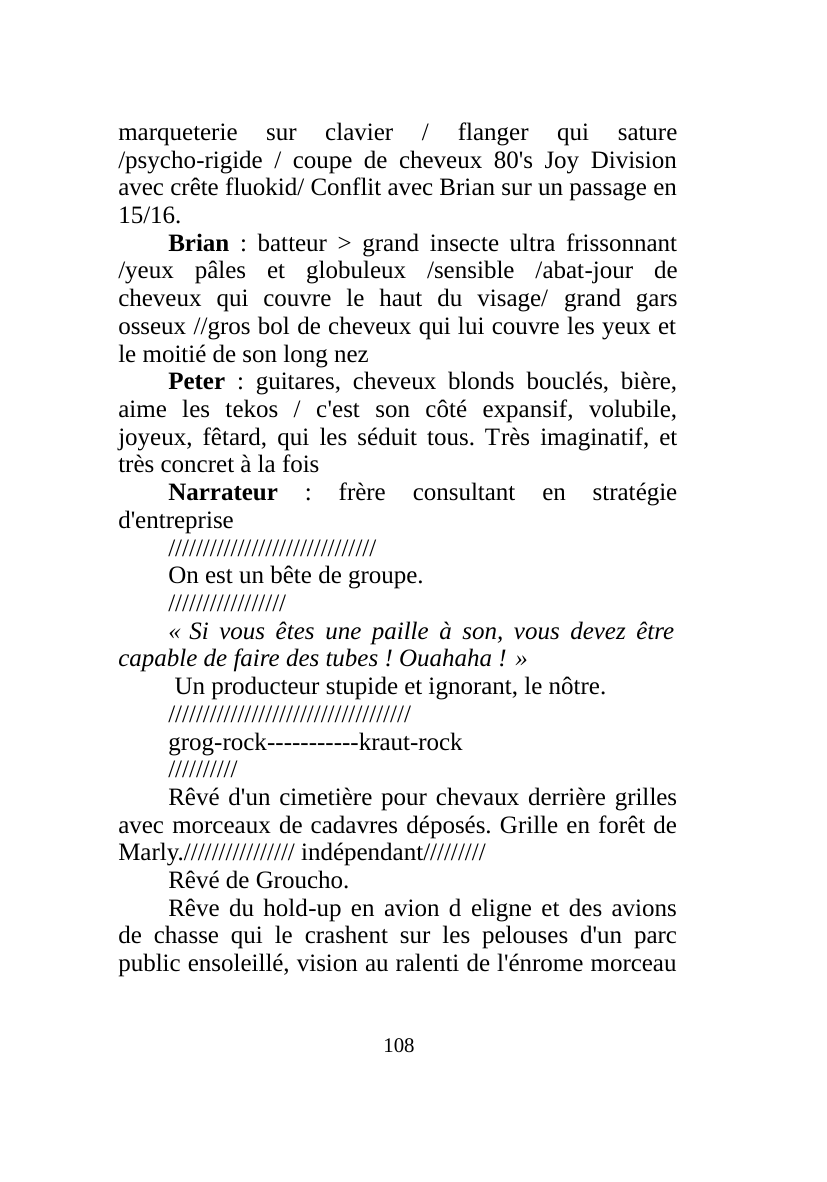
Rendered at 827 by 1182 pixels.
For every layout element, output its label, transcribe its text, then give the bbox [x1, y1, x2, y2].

text « Si vous êtes une paille à son, vous devez être capable de faire des tubes ! Ouahaha ! » [118, 617, 677, 672]
text Peter : guitares, cheveux blonds bouclés, bière, aime les tekos / c'est son côté expansif, volubile, joyeux, fêtard, qui les séduit tous. Très imaginatif, et très concret à la fois [118, 367, 677, 478]
text Rêve du hold‑up en avion d eligne et des avions de chasse qui le crashent sur les pelouses d'un parc public ensoleillé, vision au ralenti de l'énrome morceau [118, 894, 677, 977]
text Rêvé d'un cimetière pour chevaux derrière grilles avec morceaux de cadavres déposés. Grille en forêt de Marly.//////////////// indépendant///////// [118, 783, 677, 866]
text Brian : batteur > grand insecte ultra frissonnant /yeux pâles et globuleux /sensible /abat‑jour de cheveux qui couvre le haut du visage/ grand gars osseux //gros bol de cheveux qui lui couvre les yeux et le moitié de son long nez [118, 229, 677, 367]
text Narrateur : frère consultant en stratégie d'entreprise [118, 478, 677, 534]
text marqueterie sur clavier / flanger qui sature /psycho‑rigide / coupe de cheveux 80's Joy Division avec crête fluokid/ Conflit avec Brian sur un passage en 15/16. [118, 118, 677, 229]
text Rêvé de Groucho. [118, 866, 677, 894]
text On est un bête de groupe. [118, 561, 677, 589]
text /////////////////////////////////// [118, 700, 677, 728]
text ///////////////// [118, 589, 677, 617]
text ////////// [118, 755, 677, 783]
text ////////////////////////////// [118, 534, 677, 561]
text Un producteur stupide et ignorant, le nôtre. [118, 672, 677, 700]
text grog‑rock‑‑‑‑‑‑‑‑‑‑‑kraut‑rock [118, 728, 677, 755]
